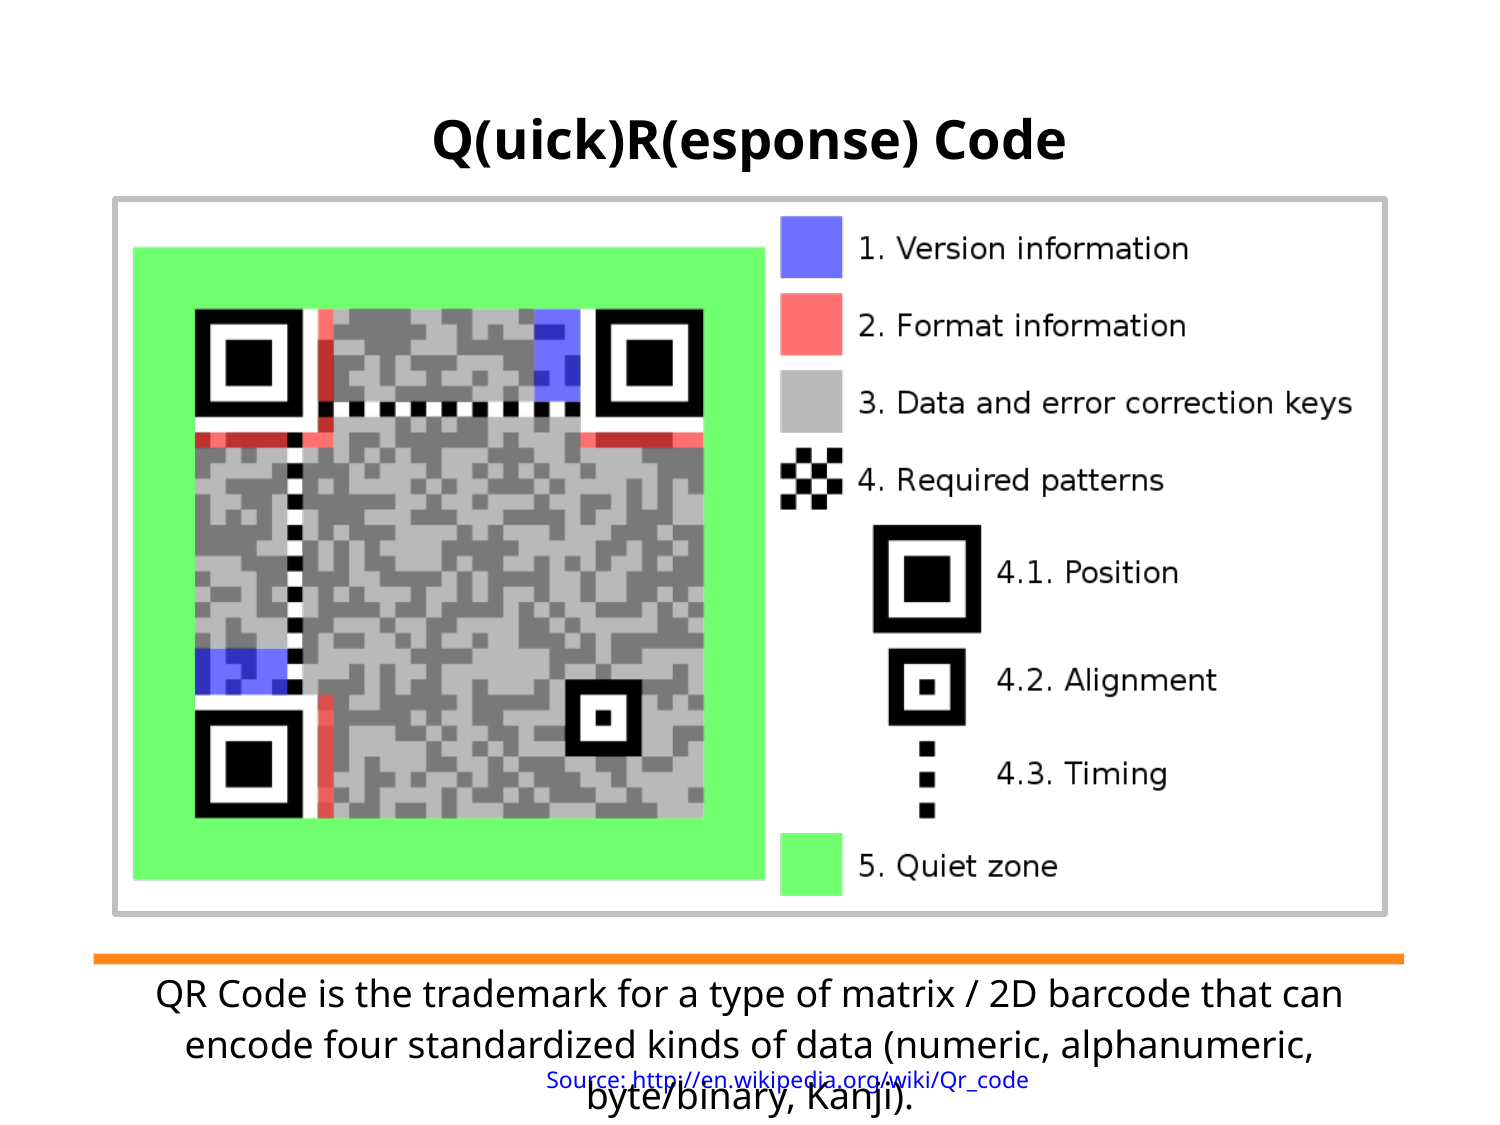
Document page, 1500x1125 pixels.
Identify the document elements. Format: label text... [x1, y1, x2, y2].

text_box Source: http://en.wikipedia.org/wiki/Qr_code [531, 1064, 969, 1098]
title Q(uick)R(esponse) Code [75, 44, 1426, 233]
text_box QR Code is the trademark for a type of matrix / 2D barcode that can encode four standardized kinds of data (numeric, alphanumeric, byte/binary, Kanji). [83, 960, 1417, 1064]
picture [0, 0, 1500, 1125]
